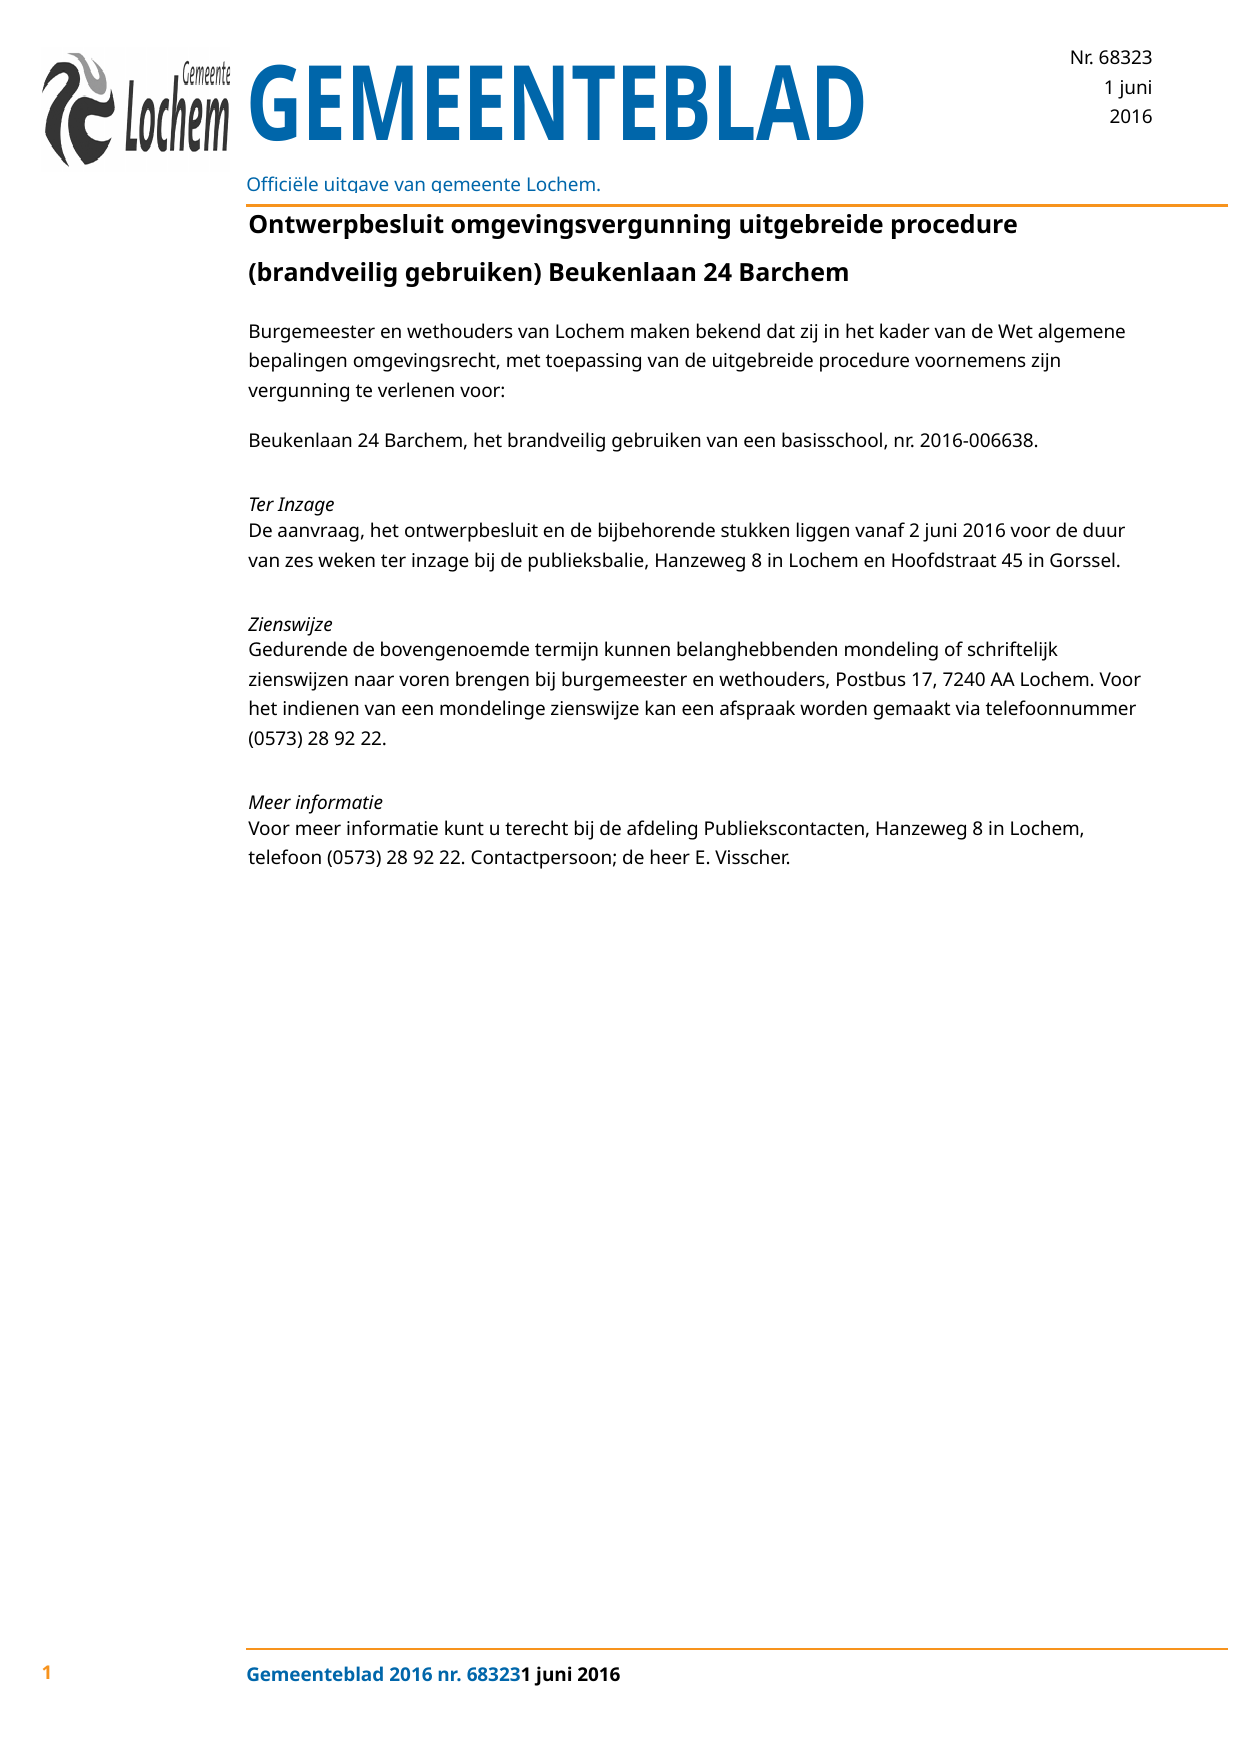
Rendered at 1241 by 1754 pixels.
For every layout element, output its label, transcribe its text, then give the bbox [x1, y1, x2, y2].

text Burgemeester en wethouders van Lochem maken bekend dat zij in het kader van de Wet algemene bepalingen omgevingsrecht, met toepassing van de uitgebreide procedure voornemens zijn vergunning te verlenen voor: [248, 318, 1152, 403]
text Ontwerpbesluit omgevingsvergunning uitgebreide procedure (brandveilig gebruiken) Beukenlaan 24 Barchem [248, 207, 1152, 288]
text Zienswijze [248, 611, 1152, 636]
text Ter Inzage [248, 491, 1152, 517]
text Meer informatie [248, 789, 1152, 815]
picture [41, 47, 231, 172]
text De aanvraag, het ontwerpbesluit en de bijbehorende stukken liggen vanaf 2 juni 2016 voor de duur van zes weken ter inzage bij de publieksbalie, Hanzeweg 8 in Lochem en Hoofdstraat 45 in Gorssel. [248, 517, 1152, 572]
text Gedurende de bovengenoemde termijn kunnen belanghebbenden mondeling of schriftelijk zienswijzen naar voren brengen bij burgemeester en wethouders, Postbus 17, 7240 AA Lochem. Voor het indienen van een mondelinge zienswijze kan een afspraak worden gemaakt via telefoonnummer (0573) 28 92 22. [248, 636, 1152, 751]
text Voor meer informatie kunt u terecht bij de afdeling Publiekscontacten, Hanzeweg 8 in Lochem, telefoon (0573) 28 92 22. Contactpersoon; de heer E. Visscher. [248, 815, 1152, 870]
text Beukenlaan 24 Barchem, het brandveilig gebruiken van een basisschool, nr. 2016-006638. [248, 427, 1152, 453]
